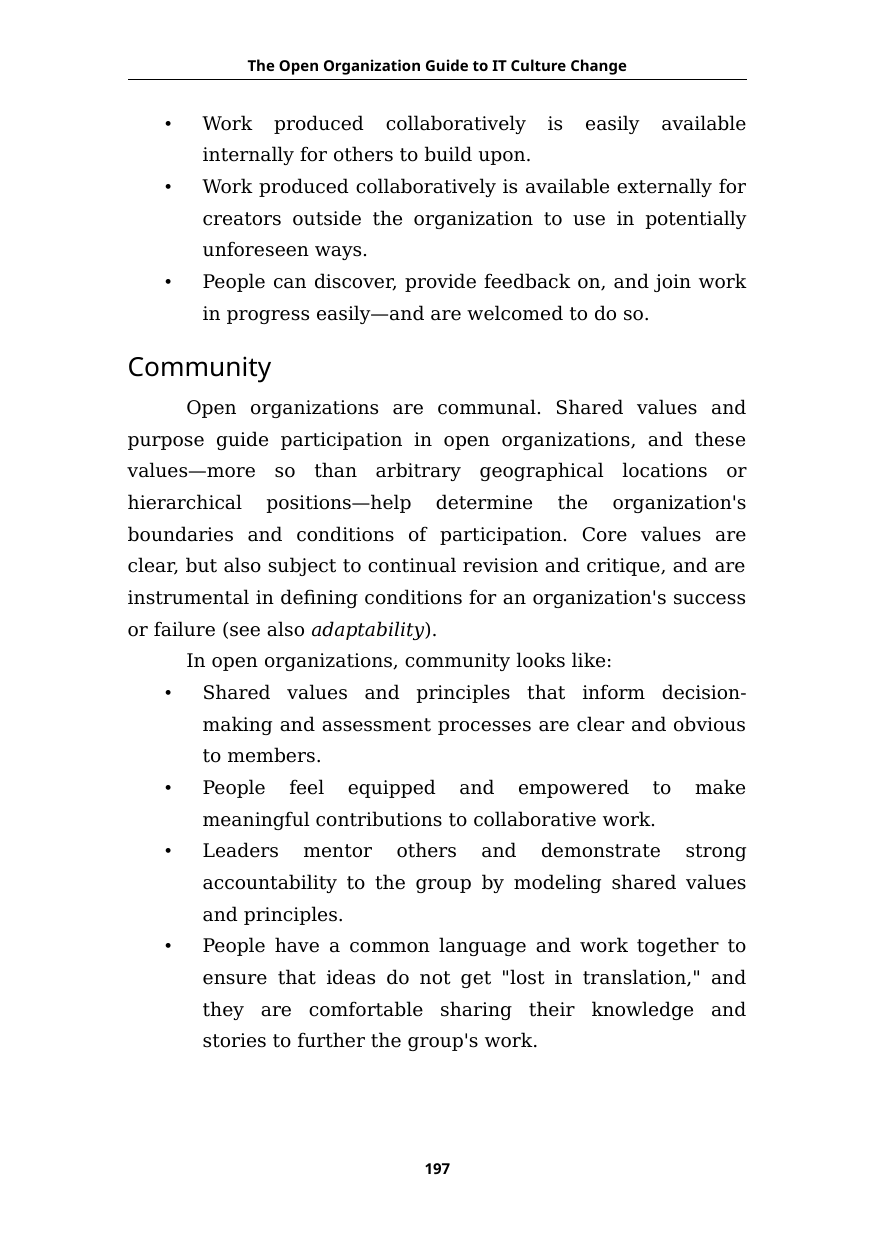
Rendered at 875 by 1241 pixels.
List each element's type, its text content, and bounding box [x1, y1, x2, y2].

list Shared values and principles that inform decision-making and assessment processes are clear and obvious to members. [165, 682, 747, 767]
subtitle Community [127, 349, 747, 384]
list People feel equipped and empowered to make meaningful contributions to collaborative work. [165, 777, 747, 831]
list Work produced collaboratively is available externally for creators outside the organization to use in potentially unforeseen ways. [165, 176, 747, 261]
list People can discover, provide feedback on, and join work in progress easily—and are welcomed to do so. [165, 271, 747, 324]
list People have a common language and work together to ensure that ideas do not get "lost in translation," and they are comfortable sharing their knowledge and stories to further the group's work. [165, 935, 747, 1052]
list Leaders mentor others and demonstrate strong accountability to the group by modeling shared values and principles. [165, 840, 747, 926]
text In open organizations, community looks like: [127, 650, 747, 672]
text Open organizations are communal. Shared values and purpose guide participation in open organizations, and these values—more so than arbitrary geographical locations or hierarchical positions—help determine the organization's boundaries and conditions of participation. Core values are clear, but also subject to continual revision and critique, and are instrumental in defining conditions for an organization's success or failure (see also adaptability). [127, 397, 747, 641]
list Work produced collaboratively is easily available internally for others to build upon. [165, 112, 747, 166]
